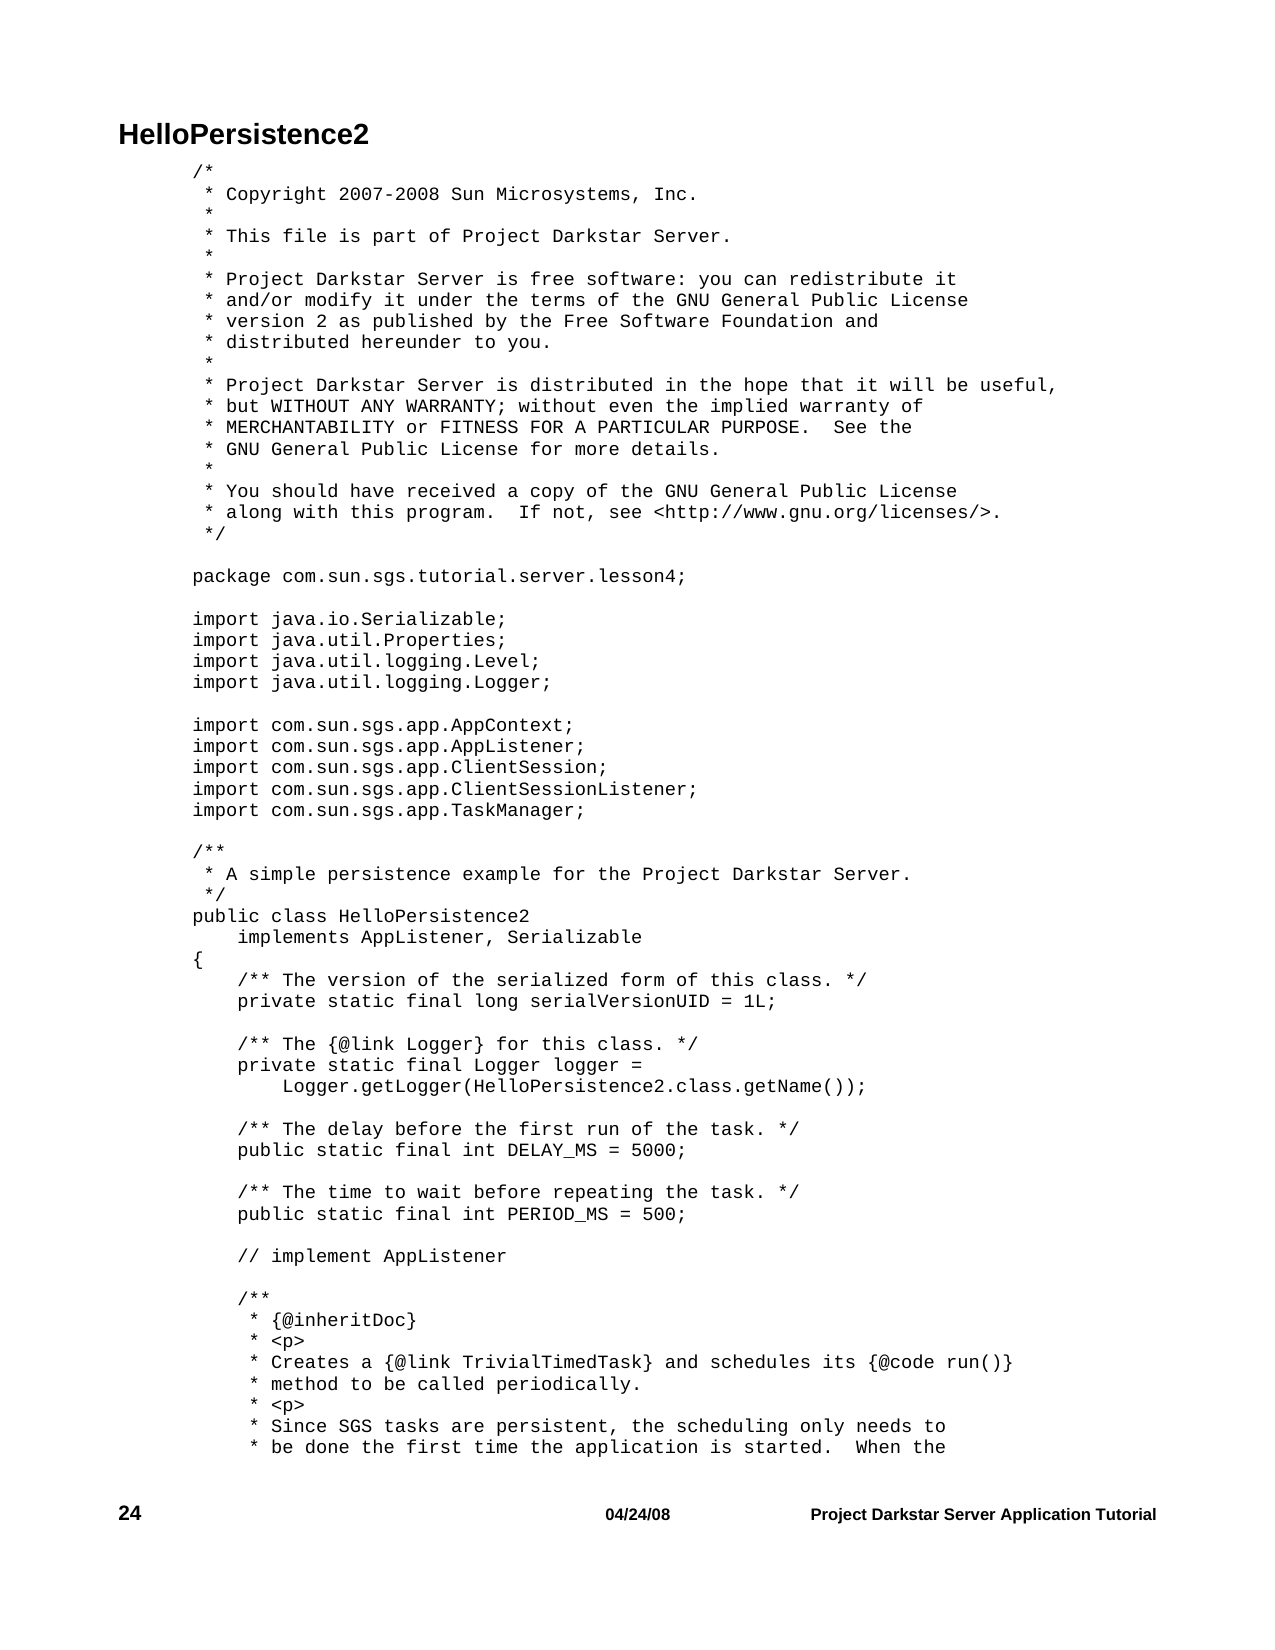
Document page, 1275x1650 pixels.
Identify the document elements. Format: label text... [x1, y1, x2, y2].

text package com.sun.sgs.tutorial.server.lesson4; [192, 567, 1098, 588]
text import java.util.logging.Logger; [192, 673, 1098, 694]
subtitle HelloPersistence2 [118, 118, 1157, 151]
text import java.util.logging.Level; [192, 652, 1098, 673]
text * Copyright 2007-2008 Sun Microsystems, Inc. [192, 184, 1098, 206]
text * [192, 206, 1098, 227]
text * GNU General Public License for more details. [192, 439, 1098, 461]
text * along with this program. If not, see <http://www.gnu.org/licenses/>. [192, 503, 1098, 524]
text /* [192, 163, 1098, 184]
text implements AppListener, Serializable [192, 928, 1098, 949]
text /** The delay before the first run of the task. */ [192, 1119, 1098, 1141]
text * {@inheritDoc} [192, 1311, 1098, 1332]
text * A simple persistence example for the Project Darkstar Server. [192, 864, 1098, 886]
text * Project Darkstar Server is distributed in the hope that it will be useful, [192, 376, 1098, 397]
text public static final int DELAY_MS = 5000; [192, 1141, 1098, 1162]
text private static final Logger logger = [192, 1056, 1098, 1077]
text /** The version of the serialized form of this class. */ [192, 971, 1098, 992]
text * and/or modify it under the terms of the GNU General Public License [192, 291, 1098, 312]
text * method to be called periodically. [192, 1374, 1098, 1396]
text { [192, 949, 1098, 971]
text private static final long serialVersionUID = 1L; [192, 992, 1098, 1013]
text public static final int PERIOD_MS = 500; [192, 1204, 1098, 1226]
text import com.sun.sgs.app.ClientSession; [192, 758, 1098, 779]
text * [192, 354, 1098, 376]
text * Since SGS tasks are persistent, the scheduling only needs to [192, 1417, 1098, 1438]
text Logger.getLogger(HelloPersistence2.class.getName()); [192, 1077, 1098, 1098]
text * This file is part of Project Darkstar Server. [192, 227, 1098, 248]
text * <p> [192, 1396, 1098, 1417]
text * MERCHANTABILITY or FITNESS FOR A PARTICULAR PURPOSE. See the [192, 418, 1098, 439]
text /** [192, 1289, 1098, 1311]
text import java.util.Properties; [192, 631, 1098, 652]
text * version 2 as published by the Free Software Foundation and [192, 312, 1098, 333]
text import com.sun.sgs.app.ClientSessionListener; [192, 779, 1098, 801]
text public class HelloPersistence2 [192, 907, 1098, 928]
text * [192, 461, 1098, 482]
text import com.sun.sgs.app.TaskManager; [192, 801, 1098, 822]
text * Project Darkstar Server is free software: you can redistribute it [192, 269, 1098, 291]
text /** The time to wait before repeating the task. */ [192, 1183, 1098, 1204]
text * [192, 248, 1098, 269]
text import com.sun.sgs.app.AppContext; [192, 716, 1098, 737]
text /** The {@link Logger} for this class. */ [192, 1034, 1098, 1056]
text * distributed hereunder to you. [192, 333, 1098, 354]
text * <p> [192, 1332, 1098, 1353]
text * Creates a {@link TrivialTimedTask} and schedules its {@code run()} [192, 1353, 1098, 1374]
text import java.io.Serializable; [192, 609, 1098, 631]
text * be done the first time the application is started. When the [192, 1438, 1098, 1459]
text * You should have received a copy of the GNU General Public License [192, 482, 1098, 503]
text /** [192, 843, 1098, 864]
text * but WITHOUT ANY WARRANTY; without even the implied warranty of [192, 397, 1098, 418]
text */ [192, 886, 1098, 907]
text */ [192, 524, 1098, 546]
text // implement AppListener [192, 1247, 1098, 1268]
text import com.sun.sgs.app.AppListener; [192, 737, 1098, 758]
